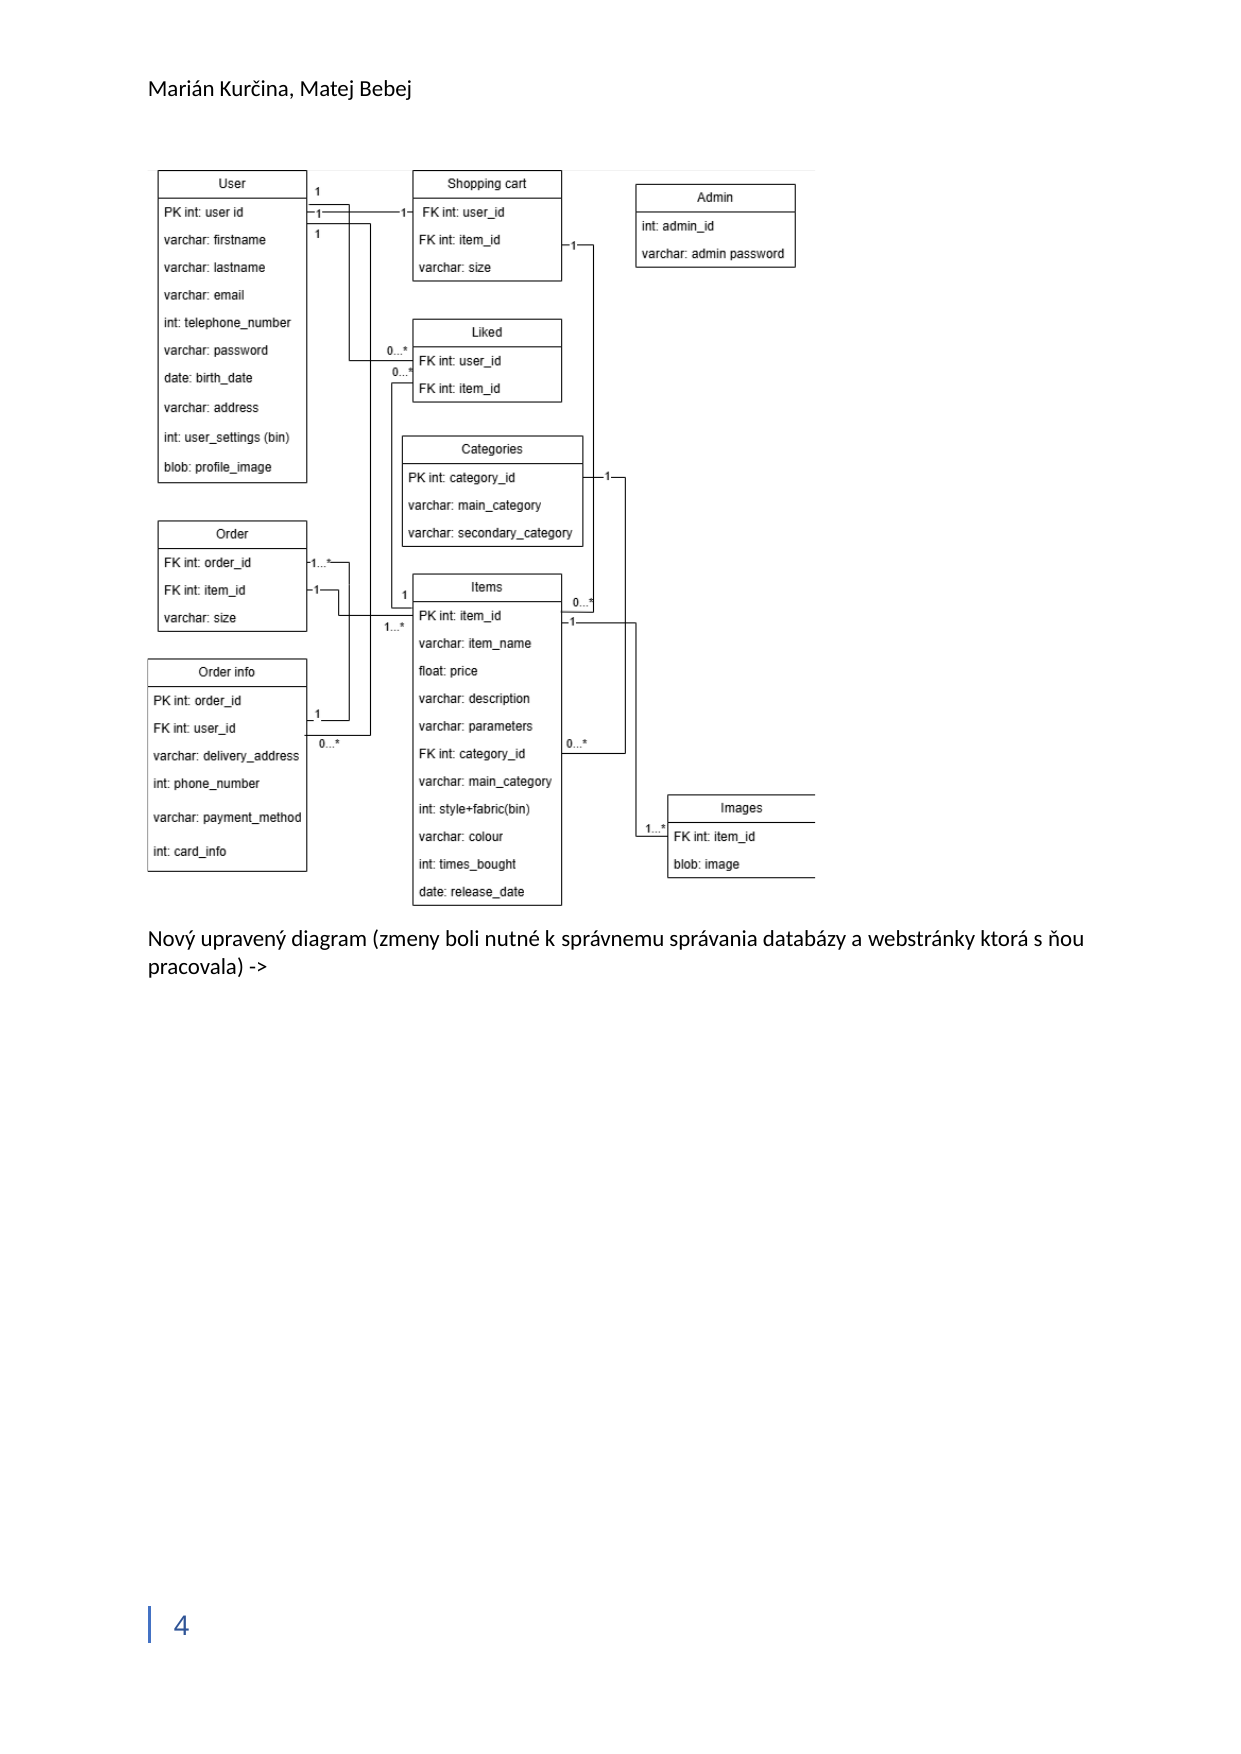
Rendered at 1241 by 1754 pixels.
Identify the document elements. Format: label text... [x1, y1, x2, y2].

text Nový upravený diagram (zmeny boli nutné k správnemu správania databázy a webstránky ktorá s ňou pracovala) -> [148, 924, 1093, 980]
